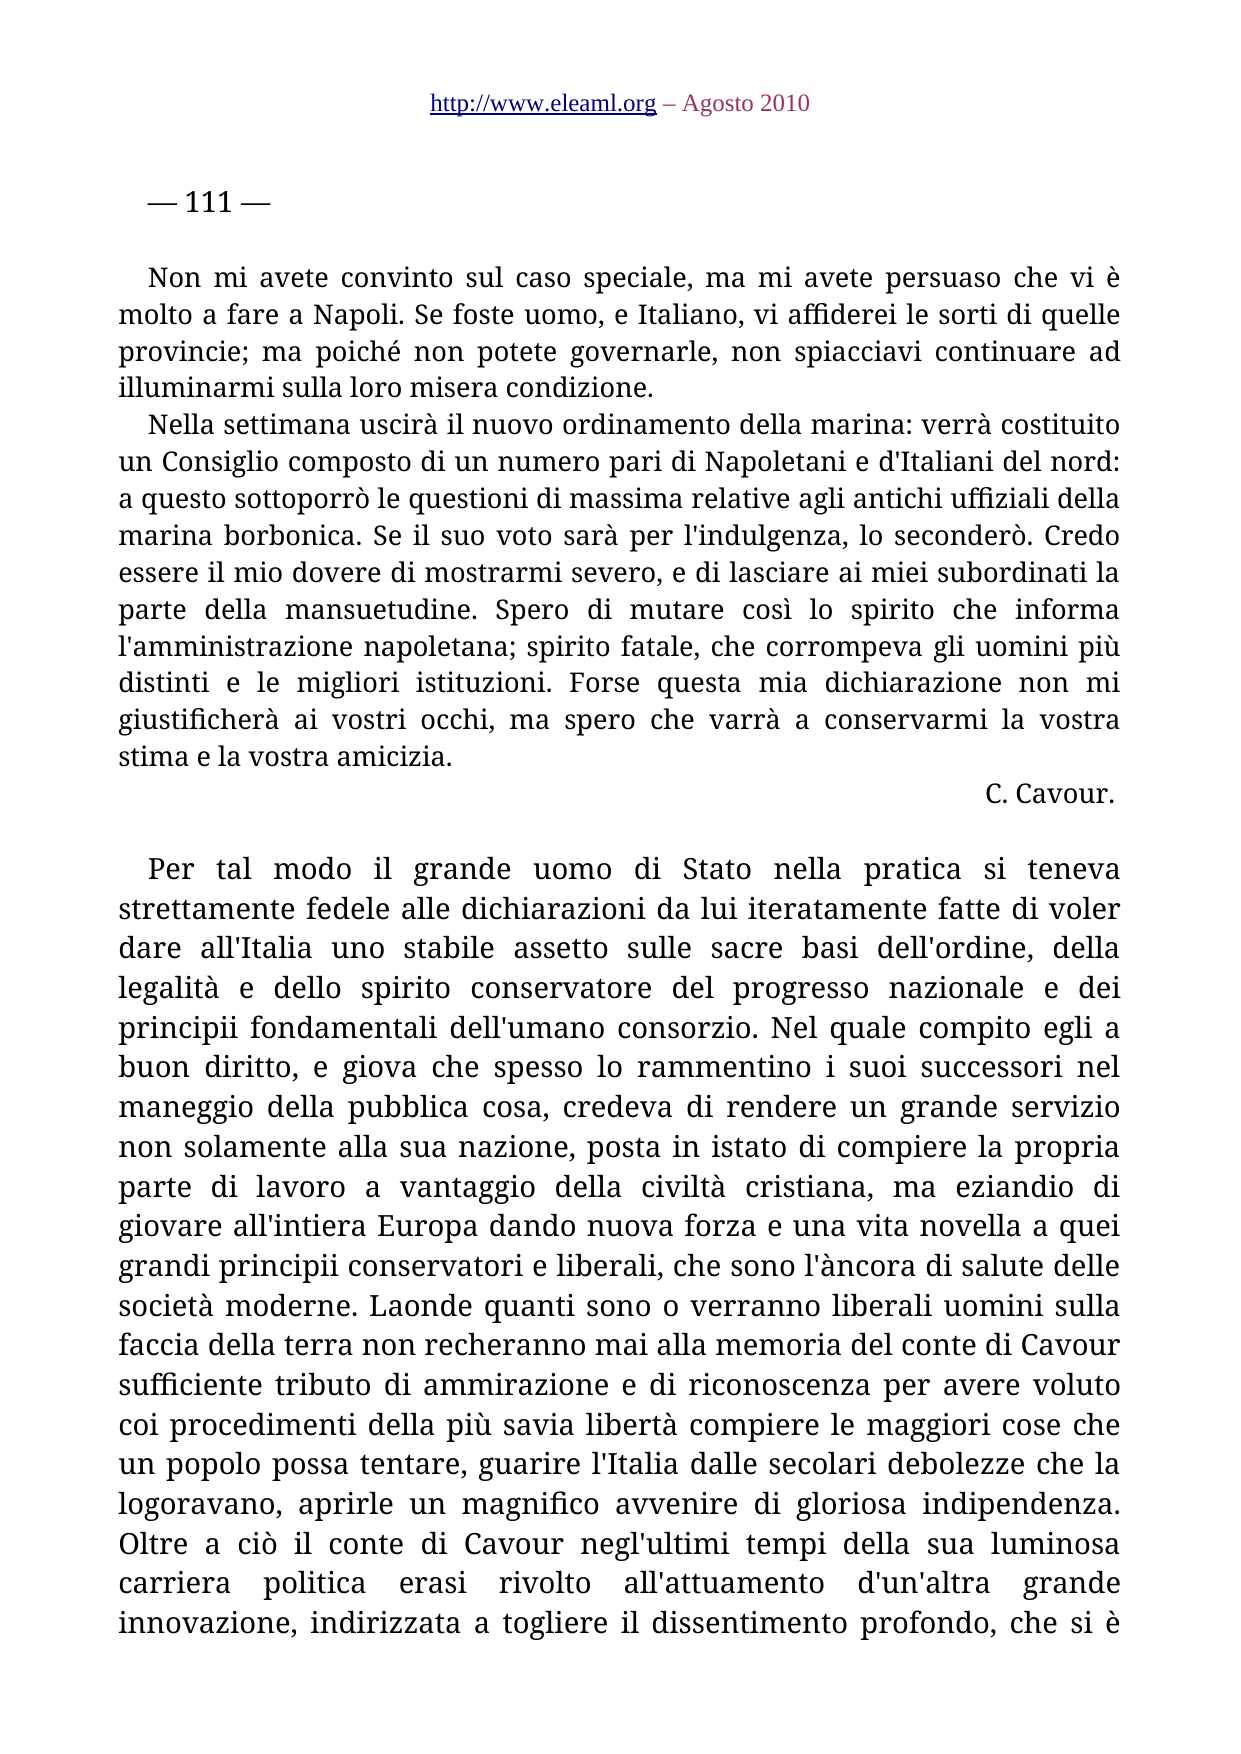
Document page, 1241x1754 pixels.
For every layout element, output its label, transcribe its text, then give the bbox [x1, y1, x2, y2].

text Nella settimana uscirà il nuovo ordinamento della marina: verrà costituito un Consiglio composto di un numero pari di Napoletani e d'Italiani del nord: a questo sottoporrò le questioni di massima relative agli antichi uffiziali della marina borbonica. Se il suo voto sarà per l'indulgenza, lo seconderò. Credo essere il mio dovere di mostrarmi severo, e di lasciare ai miei subordinati la parte della mansuetudine. Spero di mutare così lo spirito che informa l'amministrazione napoletana; spirito fatale, che corrompeva gli uomini più distinti e le migliori istituzioni. Forse questa mia dichiarazione non mi giustificherà ai vostri occhi, ma spero che varrà a conservarmi la vostra stima e la vostra amicizia. [118, 406, 1122, 774]
text Per tal modo il grande uomo di Stato nella pratica si teneva strettamente fedele alle dichiarazioni da lui iteratamente fatte di voler dare all'Italia uno stabile assetto sulle sacre basi dell'ordine, della legalità e dello spirito conservatore del progresso nazionale e dei principii fondamentali dell'umano consorzio. Nel quale compito egli a buon diritto, e giova che spesso lo rammentino i suoi successori nel maneggio della pubblica cosa, credeva di rendere un grande servizio non solamente alla sua nazione, posta in istato di compiere la propria parte di lavoro a vantaggio della civiltà cristiana, ma eziandio di giovare all'intiera Europa dando nuova forza e una vita novella a quei grandi principii conservatori e liberali, che sono l'àncora di salute delle società moderne. Laonde quanti sono o verranno liberali uomini sulla faccia della terra non recheranno mai alla memoria del conte di Cavour sufficiente tributo di ammirazione e di riconoscenza per avere voluto coi procedimenti della più savia libertà compiere le maggiori cose che un popolo possa tentare, guarire l'Italia dalle secolari debolezze che la logoravano, aprirle un magnifico avvenire di gloriosa indipendenza. Oltre a ciò il conte di Cavour negl'ultimi tempi della sua luminosa carriera politica erasi rivolto all'attuamento d'un'altra grande innovazione, indirizzata a togliere il dissentimento profondo, che si è [118, 848, 1122, 1642]
text — 111 — [118, 182, 1122, 221]
text Non mi avete convinto sul caso speciale, ma mi avete persuaso che vi è molto a fare a Napoli. Se foste uomo, e Italiano, vi affiderei le sorti di quelle provincie; ma poiché non potete governarle, non spiacciavi continuare ad illuminarmi sulla loro misera condizione. [118, 258, 1122, 406]
text C. Cavour. [118, 774, 1122, 811]
